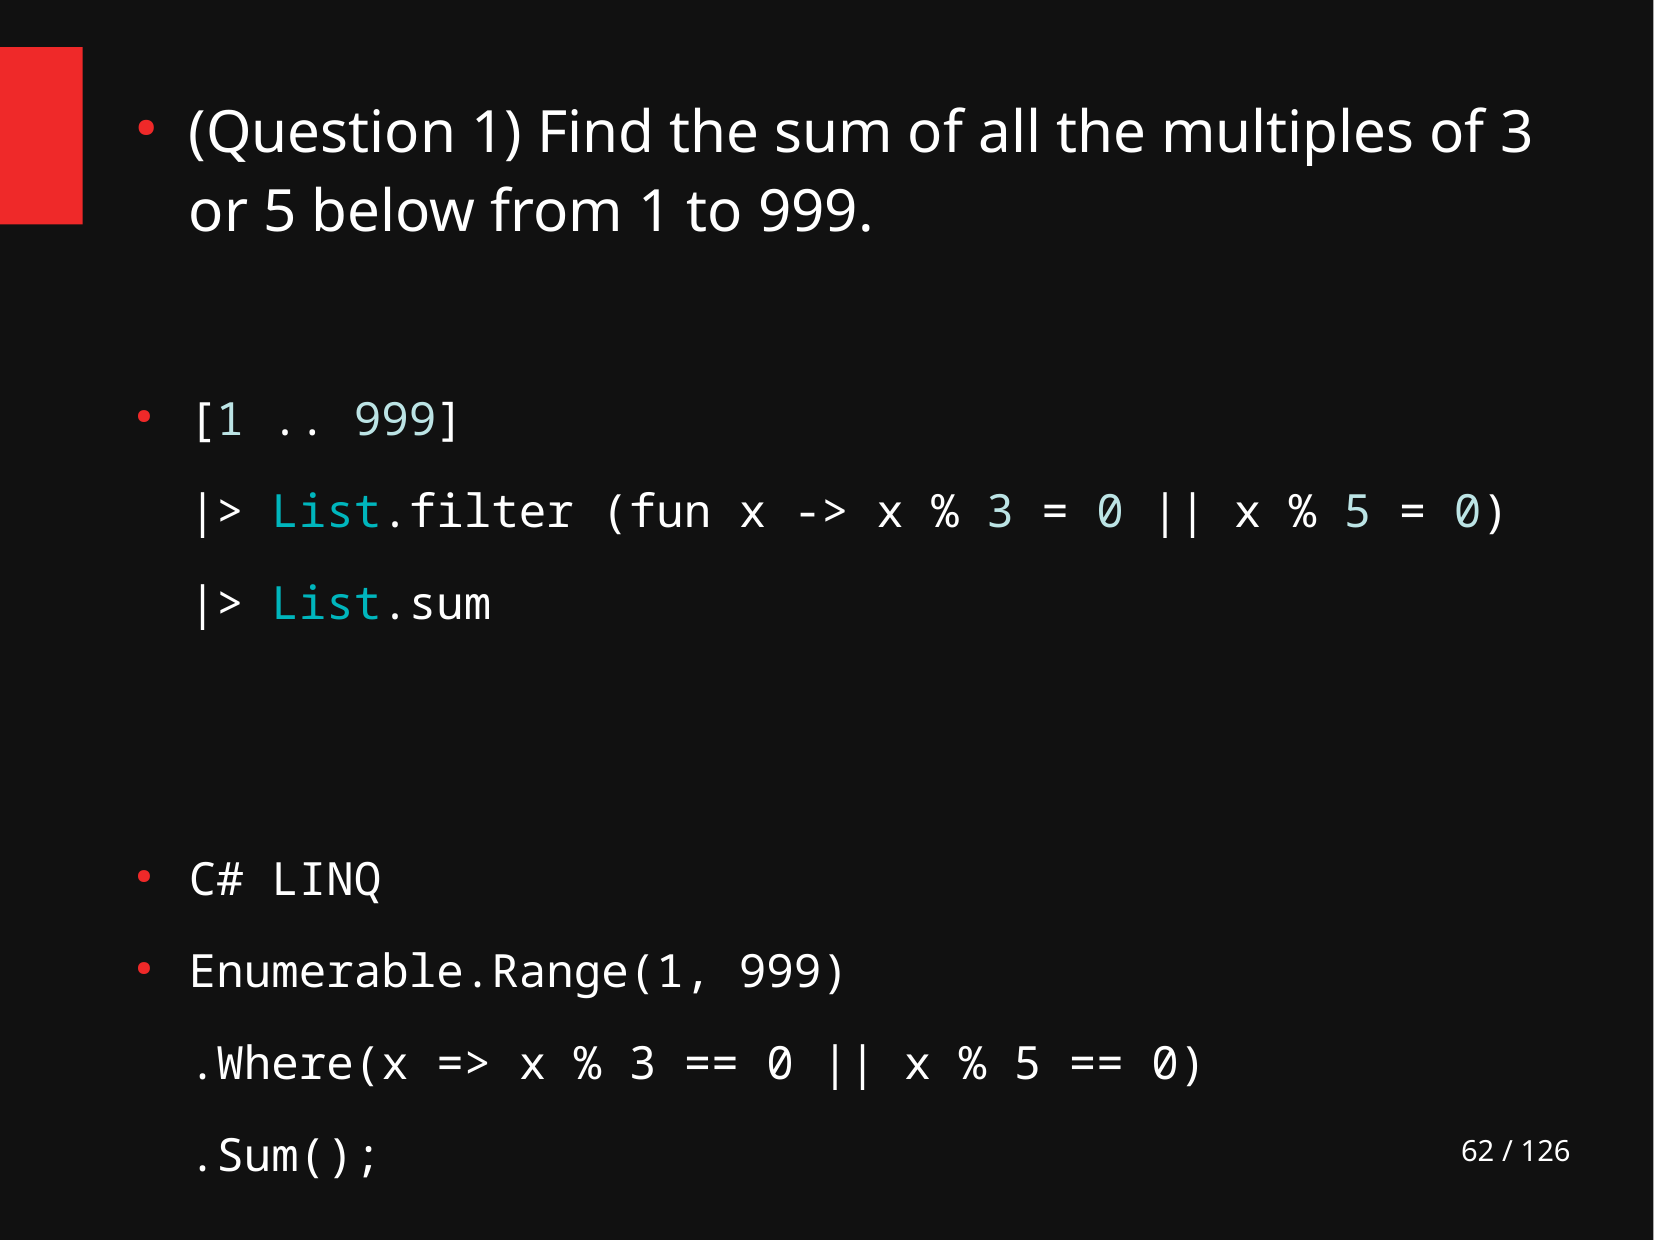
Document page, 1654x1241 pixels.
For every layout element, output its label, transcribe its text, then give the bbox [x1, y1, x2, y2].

list (Question 1) Find the sum of all the multiples of 3 or 5 below from 1 to 999. [1 .. 999] |> List.filter (fun x -> x % 3 = 0 || x % 5 = 0) |> List.sum C# LINQ Enumerable.Range(1, 999) .Where(x => x % 3 == 0 || x % 5 == 0) .Sum(); [118, 90, 1536, 1074]
